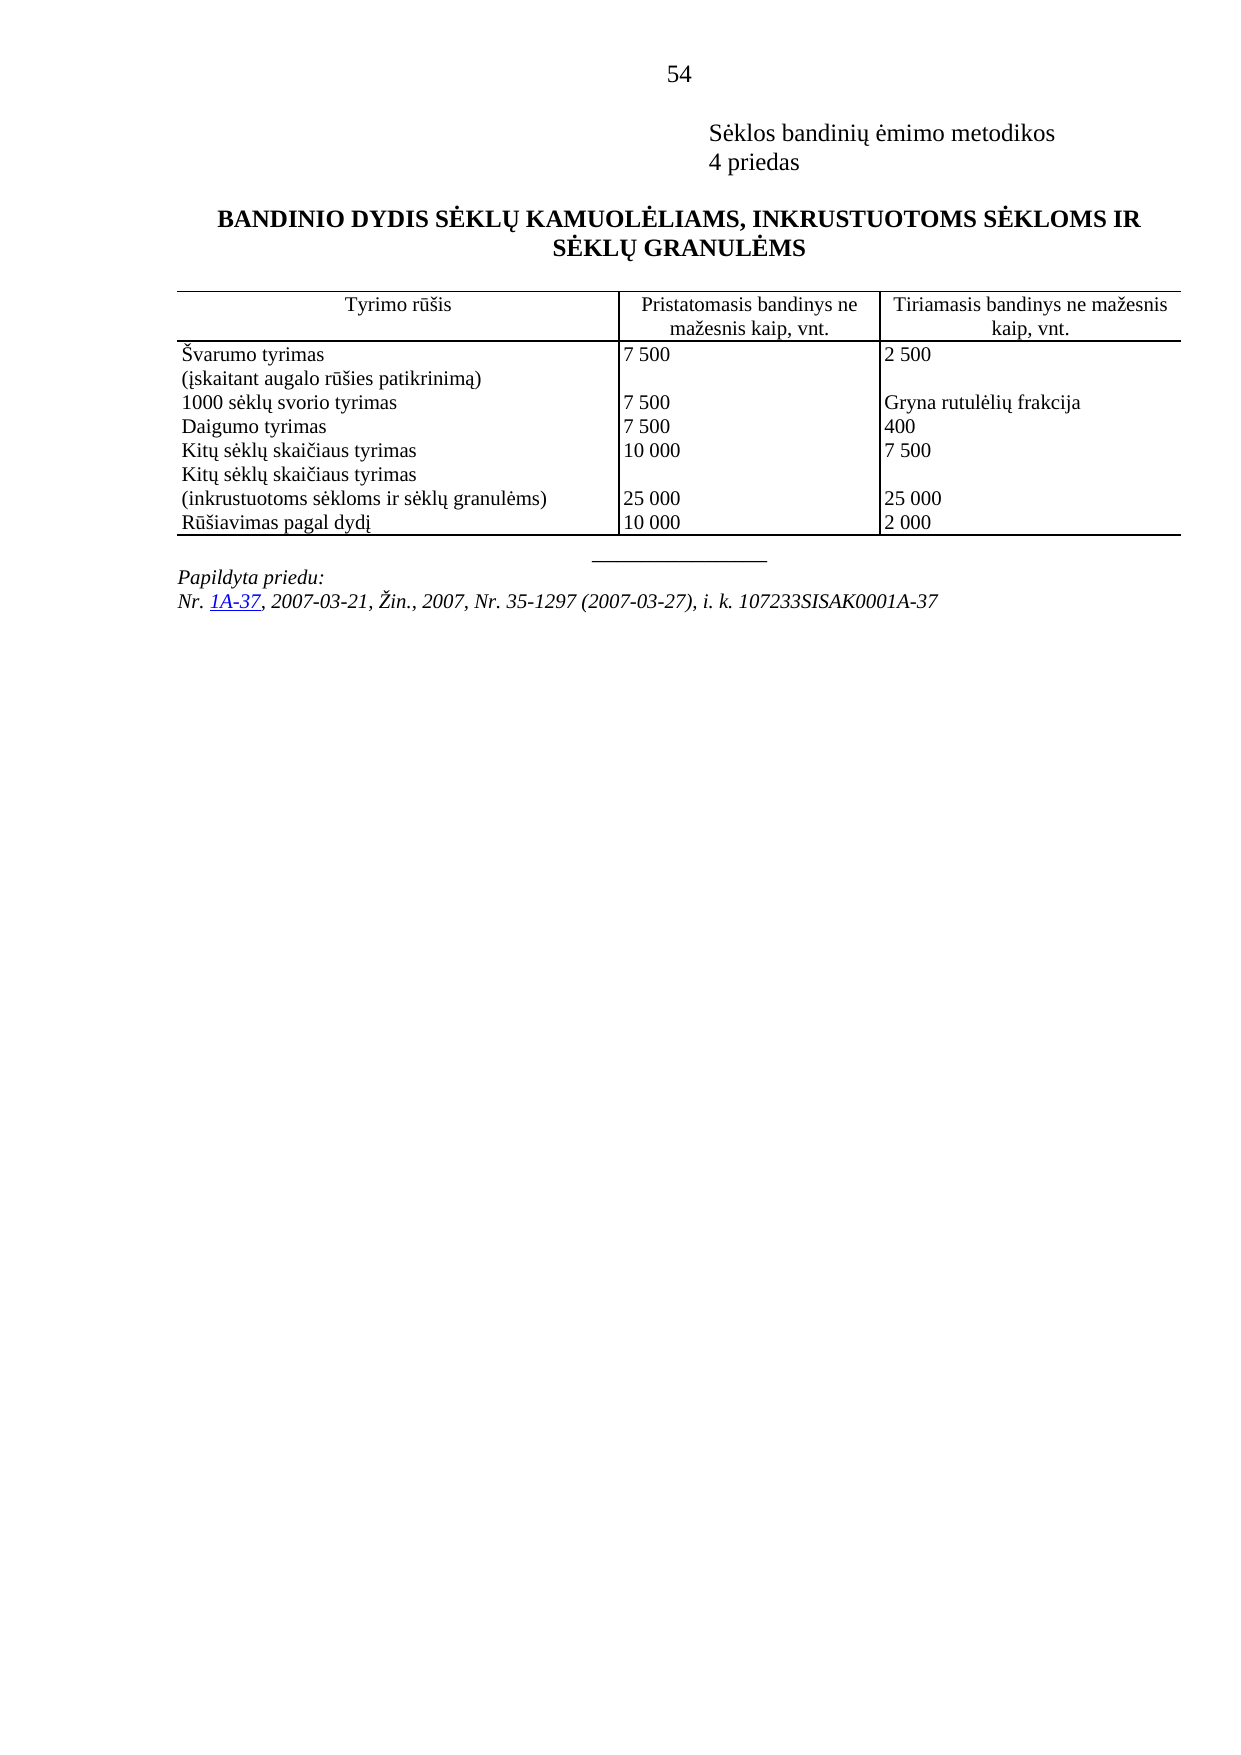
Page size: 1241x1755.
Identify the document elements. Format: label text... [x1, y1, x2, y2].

table_cell 7 500 [620, 390, 879, 414]
table_cell 400 [881, 414, 1181, 438]
table_cell 10 000 [620, 510, 879, 534]
table_cell Kitų sėklų skaičiaus tyrimas (inkrustuotoms sėkloms ir sėklų granulėms) [177, 462, 618, 510]
text ______________ [177, 536, 1181, 565]
table_cell 2 500 [881, 342, 1181, 390]
text Nr. 1A-37, 2007-03-21, Žin., 2007, Nr. 35-1297 (2007-03-27), i. k. 107233SISAK0001A-37 [177, 589, 1181, 613]
table_cell 1000 sėklų svorio tyrimas [177, 390, 618, 414]
table_cell Gryna rutulėlių frakcija [881, 390, 1181, 414]
table_cell 2 000 [881, 510, 1181, 534]
table_header Tyrimo rūšis [177, 292, 618, 340]
table_cell 7 500 [881, 438, 1181, 462]
table_cell 10 000 [620, 438, 879, 462]
table_cell Kitų sėklų skaičiaus tyrimas [177, 438, 618, 462]
table_header Pristatomasis bandinys ne mažesnis kaip, vnt. [620, 292, 879, 340]
text BANDINIO DYDIS SĖKLŲ KAMUOLĖLIAMS, INKRUSTUOTOMS SĖKLOMS IR SĖKLŲ GRANULĖMS [177, 204, 1181, 262]
table_cell Daigumo tyrimas [177, 414, 618, 438]
table_cell 25 000 [620, 462, 879, 510]
text Sėklos bandinių ėmimo metodikos [709, 118, 1181, 147]
text 4 priedas [177, 147, 1181, 176]
table_cell 7 500 [620, 342, 879, 390]
table_cell Švarumo tyrimas (įskaitant augalo rūšies patikrinimą) [177, 342, 618, 390]
table_cell 7 500 [620, 414, 879, 438]
table_cell 25 000 [881, 462, 1181, 510]
table_header Tiriamasis bandinys ne mažesnis kaip, vnt. [881, 292, 1181, 340]
text Papildyta priedu: [177, 565, 1181, 589]
table_cell Rūšiavimas pagal dydį [177, 510, 618, 534]
